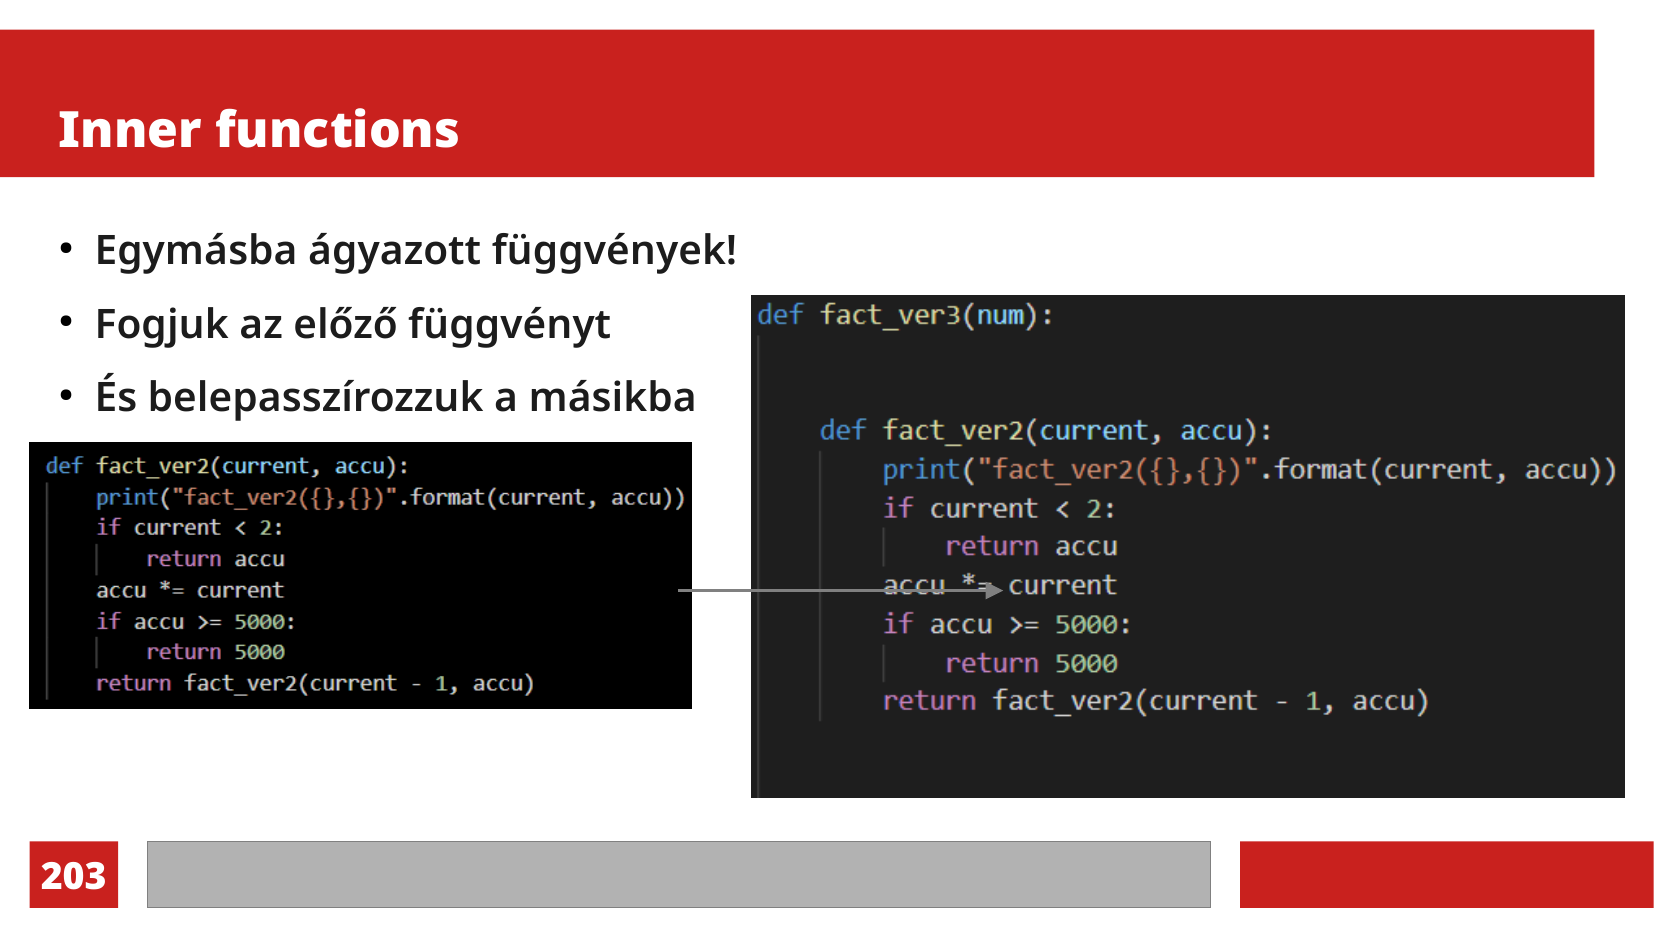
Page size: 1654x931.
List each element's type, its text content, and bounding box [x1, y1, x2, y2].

picture [751, 295, 1625, 798]
title Inner functions [59, 44, 1595, 163]
list Egymásba ágyazott függvények! Fogjuk az előző függvényt És belepasszírozzuk a másikba [59, 221, 1565, 589]
list Egymásba ágyazott függvények! Fogjuk az előző függvényt És belepasszírozzuk a másikba [59, 592, 751, 739]
picture [29, 442, 692, 709]
